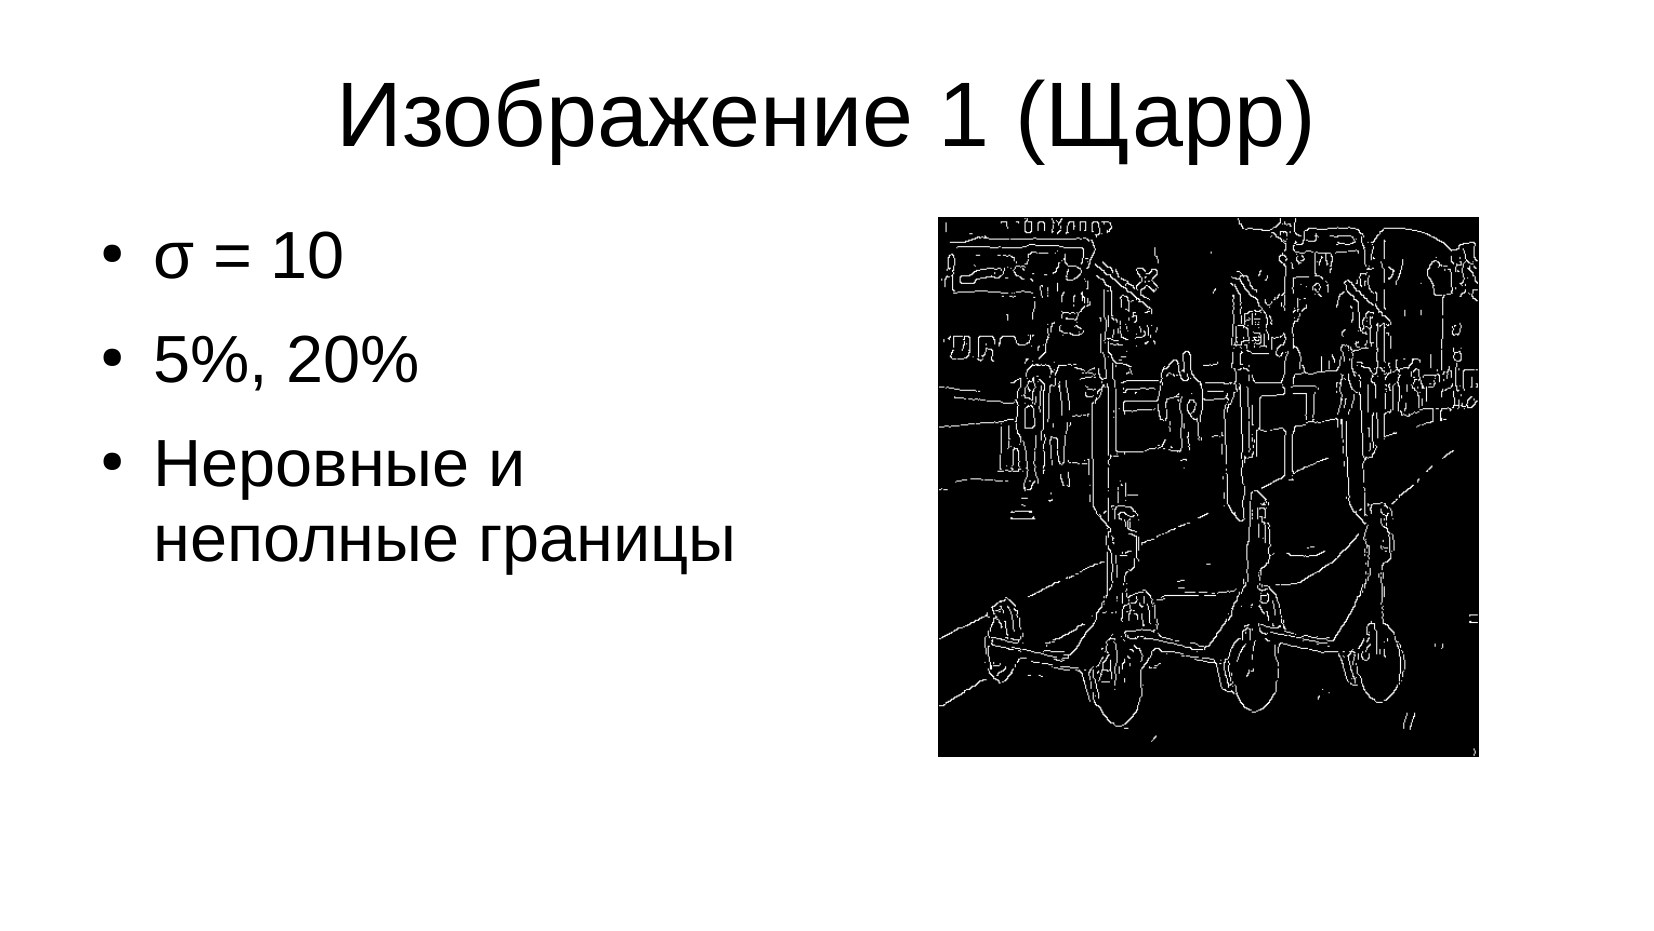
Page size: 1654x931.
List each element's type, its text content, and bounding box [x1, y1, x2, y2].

picture [938, 217, 1479, 758]
title Изображение 1 (Щарр) [82, 37, 1571, 193]
list σ = 10 5%, 20% Неровные и неполные границы [82, 217, 809, 758]
